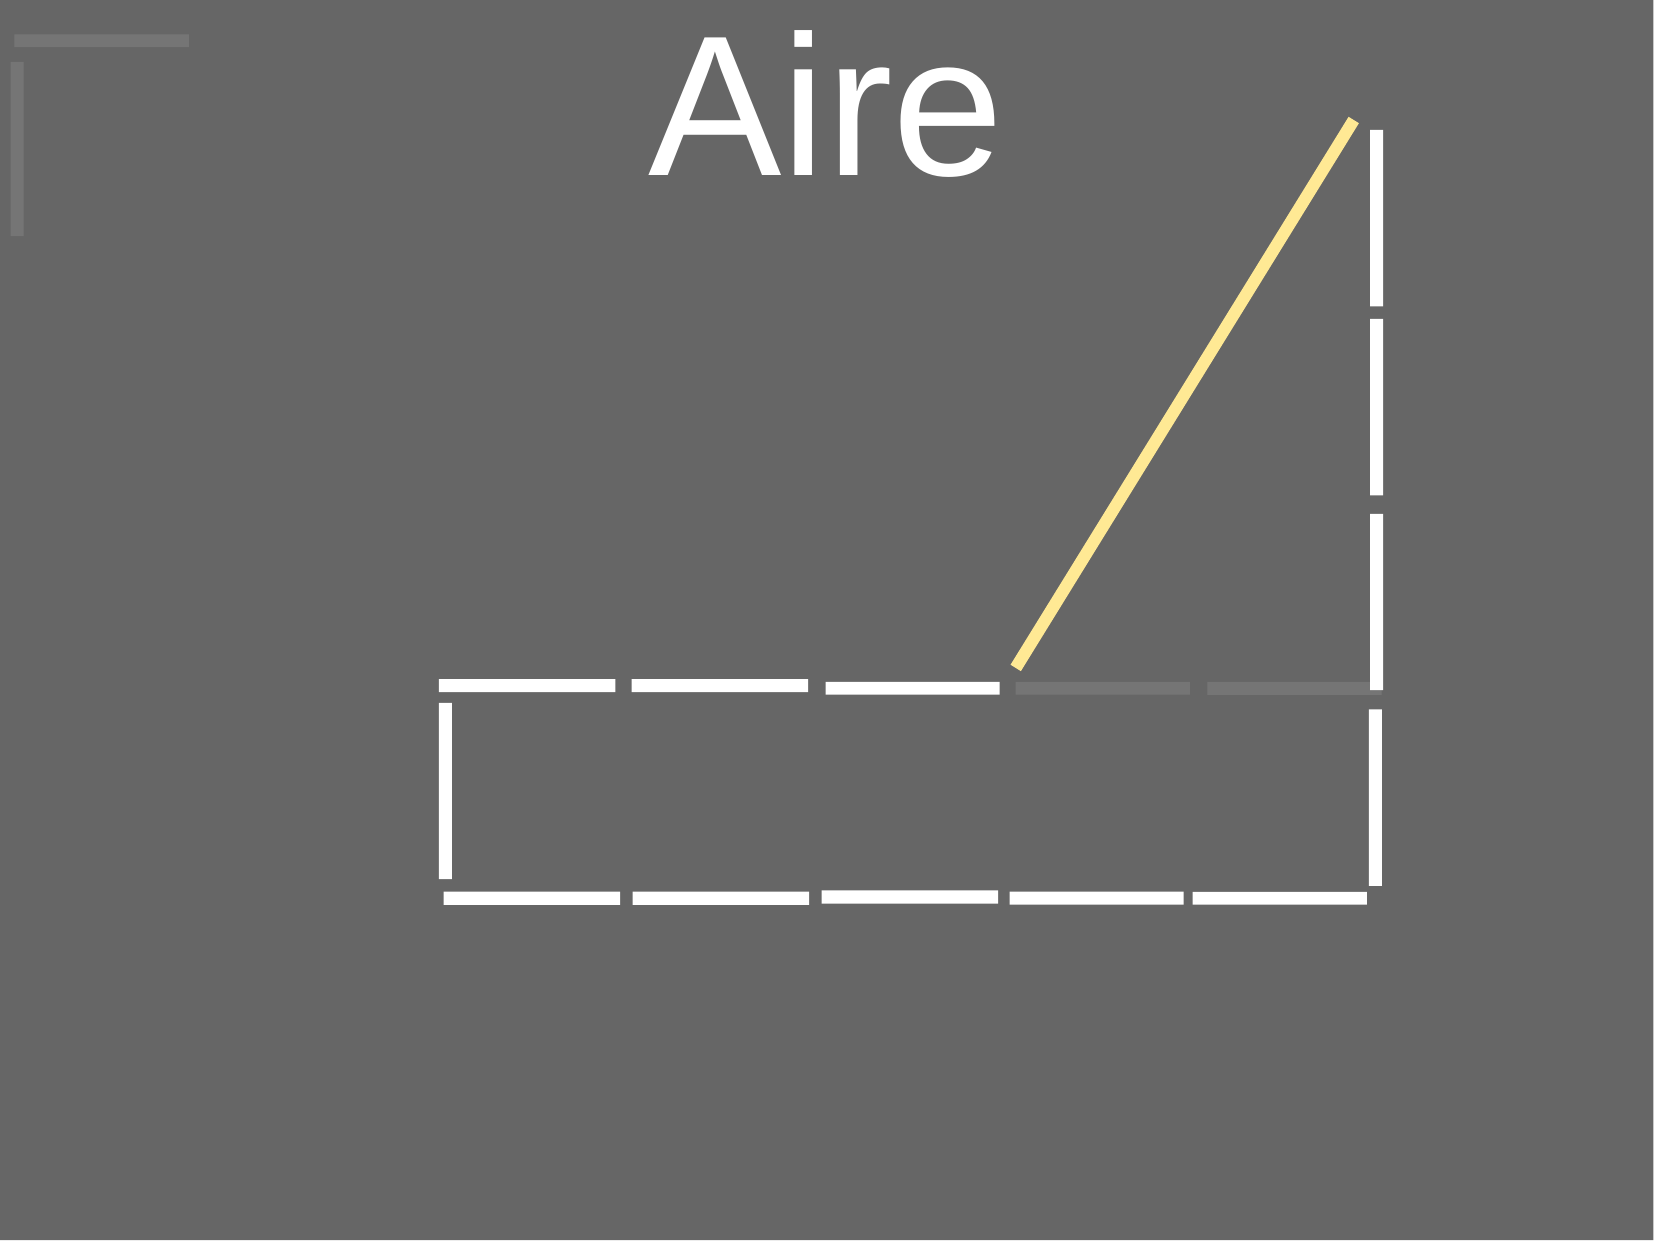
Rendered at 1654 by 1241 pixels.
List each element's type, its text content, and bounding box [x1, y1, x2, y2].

text_box [0, 0, 1654, 1241]
title Aire [353, 0, 1300, 237]
title Aire [1290, 221, 1300, 237]
